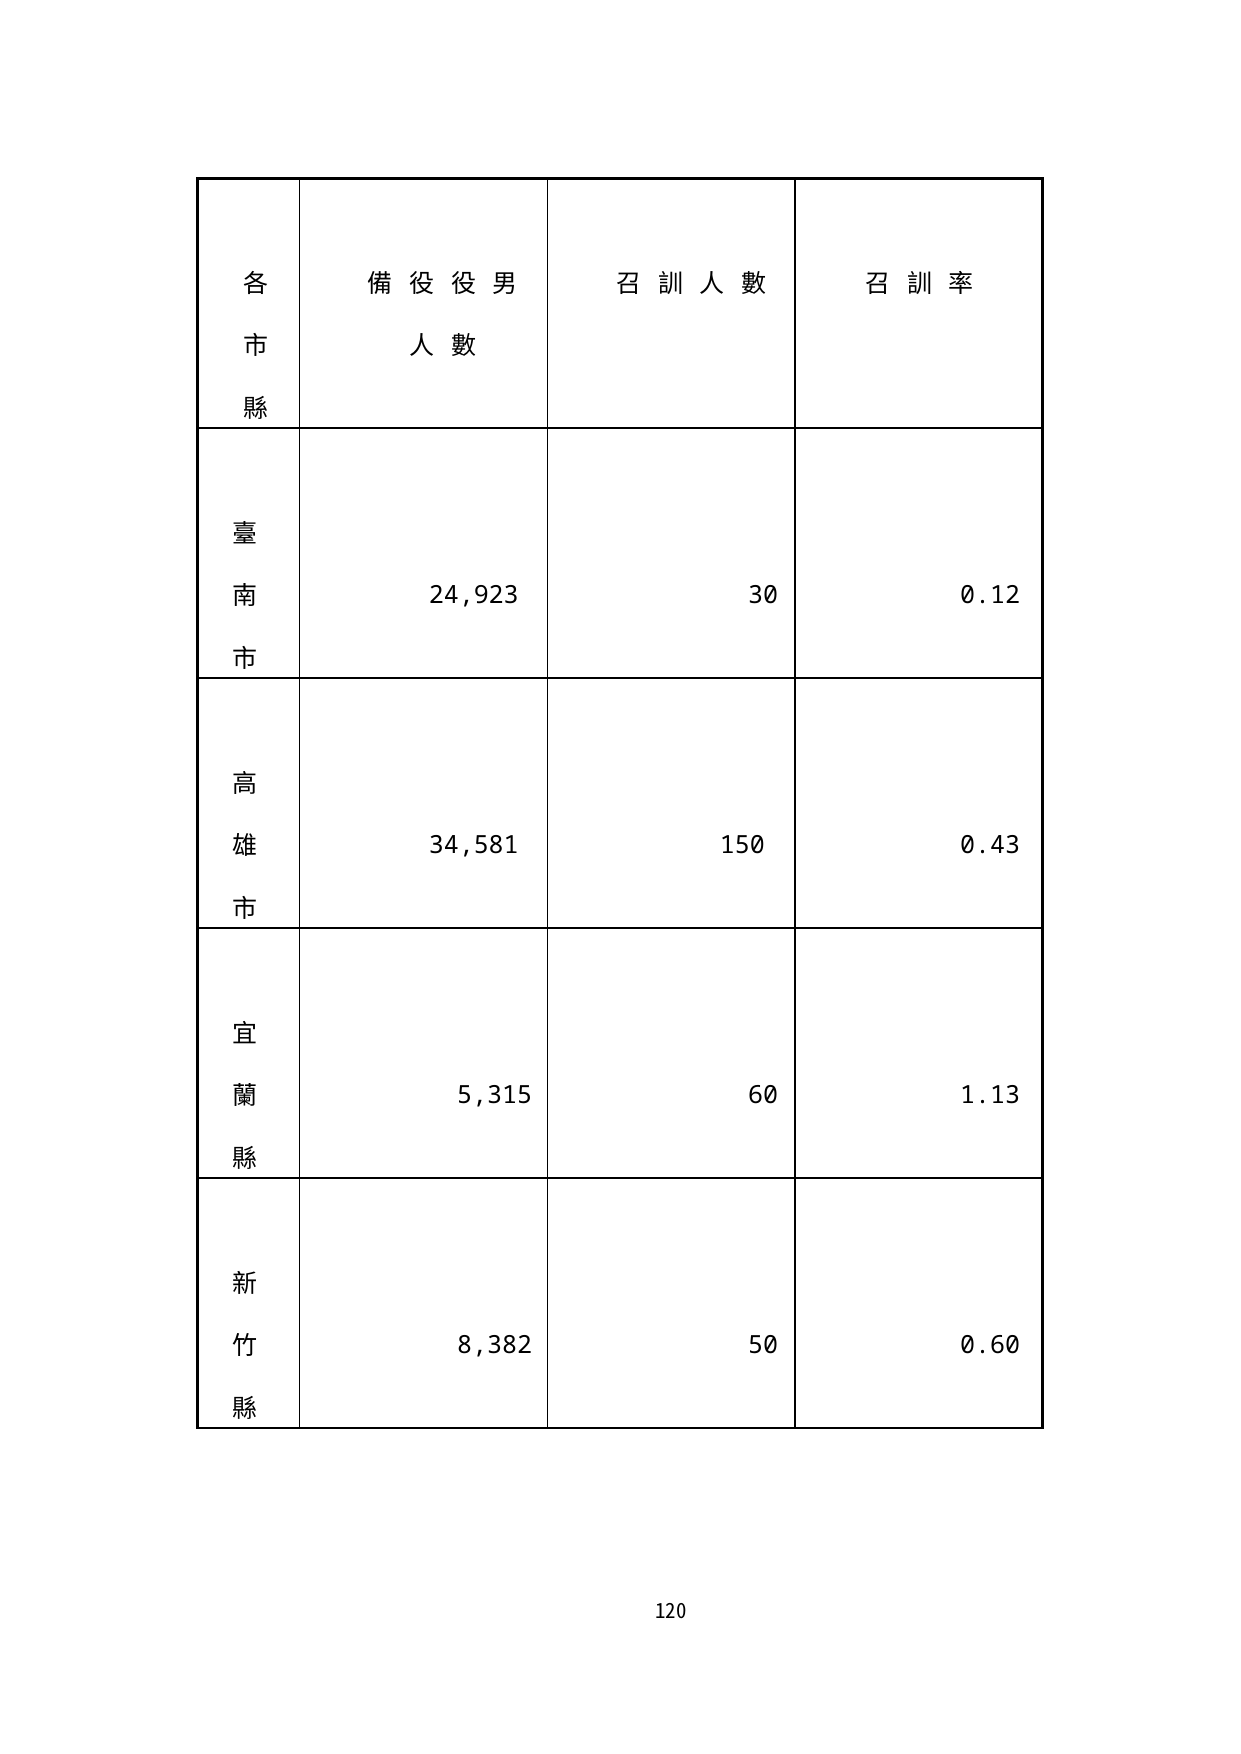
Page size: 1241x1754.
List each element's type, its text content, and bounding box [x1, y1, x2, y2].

table_cell 34,581 [300, 679, 547, 927]
table_cell 50 [548, 1179, 794, 1427]
table_cell 新竹縣 [199, 1179, 299, 1427]
table_header 召訓率 [796, 180, 1041, 427]
table_cell 0.12 [796, 429, 1041, 677]
table_header 各市縣 [199, 180, 299, 427]
table_cell 高雄市 [199, 679, 299, 927]
table_cell 0.60 [796, 1179, 1041, 1427]
table_cell 150 [548, 679, 794, 927]
table_cell 1.13 [796, 929, 1041, 1177]
table_header 備役役男人數 [300, 180, 547, 427]
table_cell 0.43 [796, 679, 1041, 927]
table_cell 5,315 [300, 929, 547, 1177]
table_cell 臺南市 [199, 429, 299, 677]
table_cell 24,923 [300, 429, 547, 677]
table_cell 8,382 [300, 1179, 547, 1427]
table_cell 宜蘭縣 [199, 929, 299, 1177]
table_cell 30 [548, 429, 794, 677]
table_header 召訓人數 [548, 180, 794, 427]
table_cell 60 [548, 929, 794, 1177]
